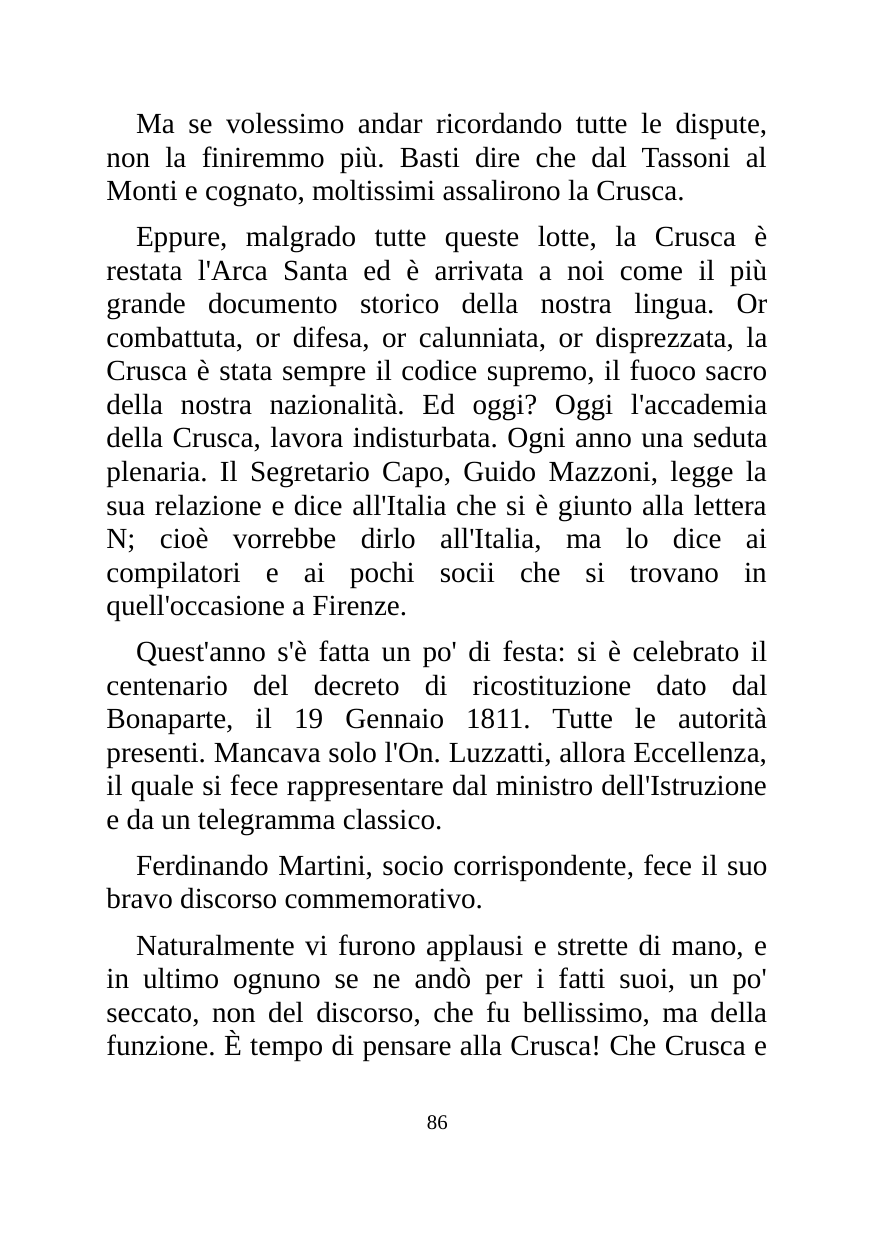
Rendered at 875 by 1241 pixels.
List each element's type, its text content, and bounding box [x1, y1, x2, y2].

text Eppure, malgrado tutte queste lotte, la Crusca è restata l'Arca Santa ed è arrivata a noi come il più grande documento storico della nostra lingua. Or combattuta, or difesa, or calunniata, or disprezzata, la Crusca è stata sempre il codice supremo, il fuoco sacro della nostra nazionalità. Ed oggi? Oggi l'accademia della Crusca, lavora indisturbata. Ogni anno una seduta plenaria. Il Segretario Capo, Guido Mazzoni, legge la sua relazione e dice all'Italia che si è giunto alla lettera N; cioè vorrebbe dirlo all'Italia, ma lo dice ai compilatori e ai pochi socii che si trovano in quell'occasione a Firenze. [106, 219, 768, 622]
text Quest'anno s'è fatta un po' di festa: si è celebrato il centenario del decreto di ricostituzione dato dal Bonaparte, il 19 Gennaio 1811. Tutte le autorità presenti. Mancava solo l'On. Luzzatti, allora Eccellenza, il quale si fece rappresentare dal ministro dell'Istruzione e da un telegramma classico. [106, 634, 768, 836]
text Ferdinando Martini, socio corrispondente, fece il suo bravo discorso commemorativo. [106, 848, 768, 915]
text Ma se volessimo andar ricordando tutte le dispute, non la finiremmo più. Basti dire che dal Tassoni al Monti e cognato, moltissimi assalirono la Crusca. [106, 106, 768, 207]
text Naturalmente vi furono applausi e strette di mano, e in ultimo ognuno se ne andò per i fatti suoi, un po' seccato, non del discorso, che fu bellissimo, ma della funzione. È tempo di pensare alla Crusca! Che Crusca e [106, 928, 768, 1062]
